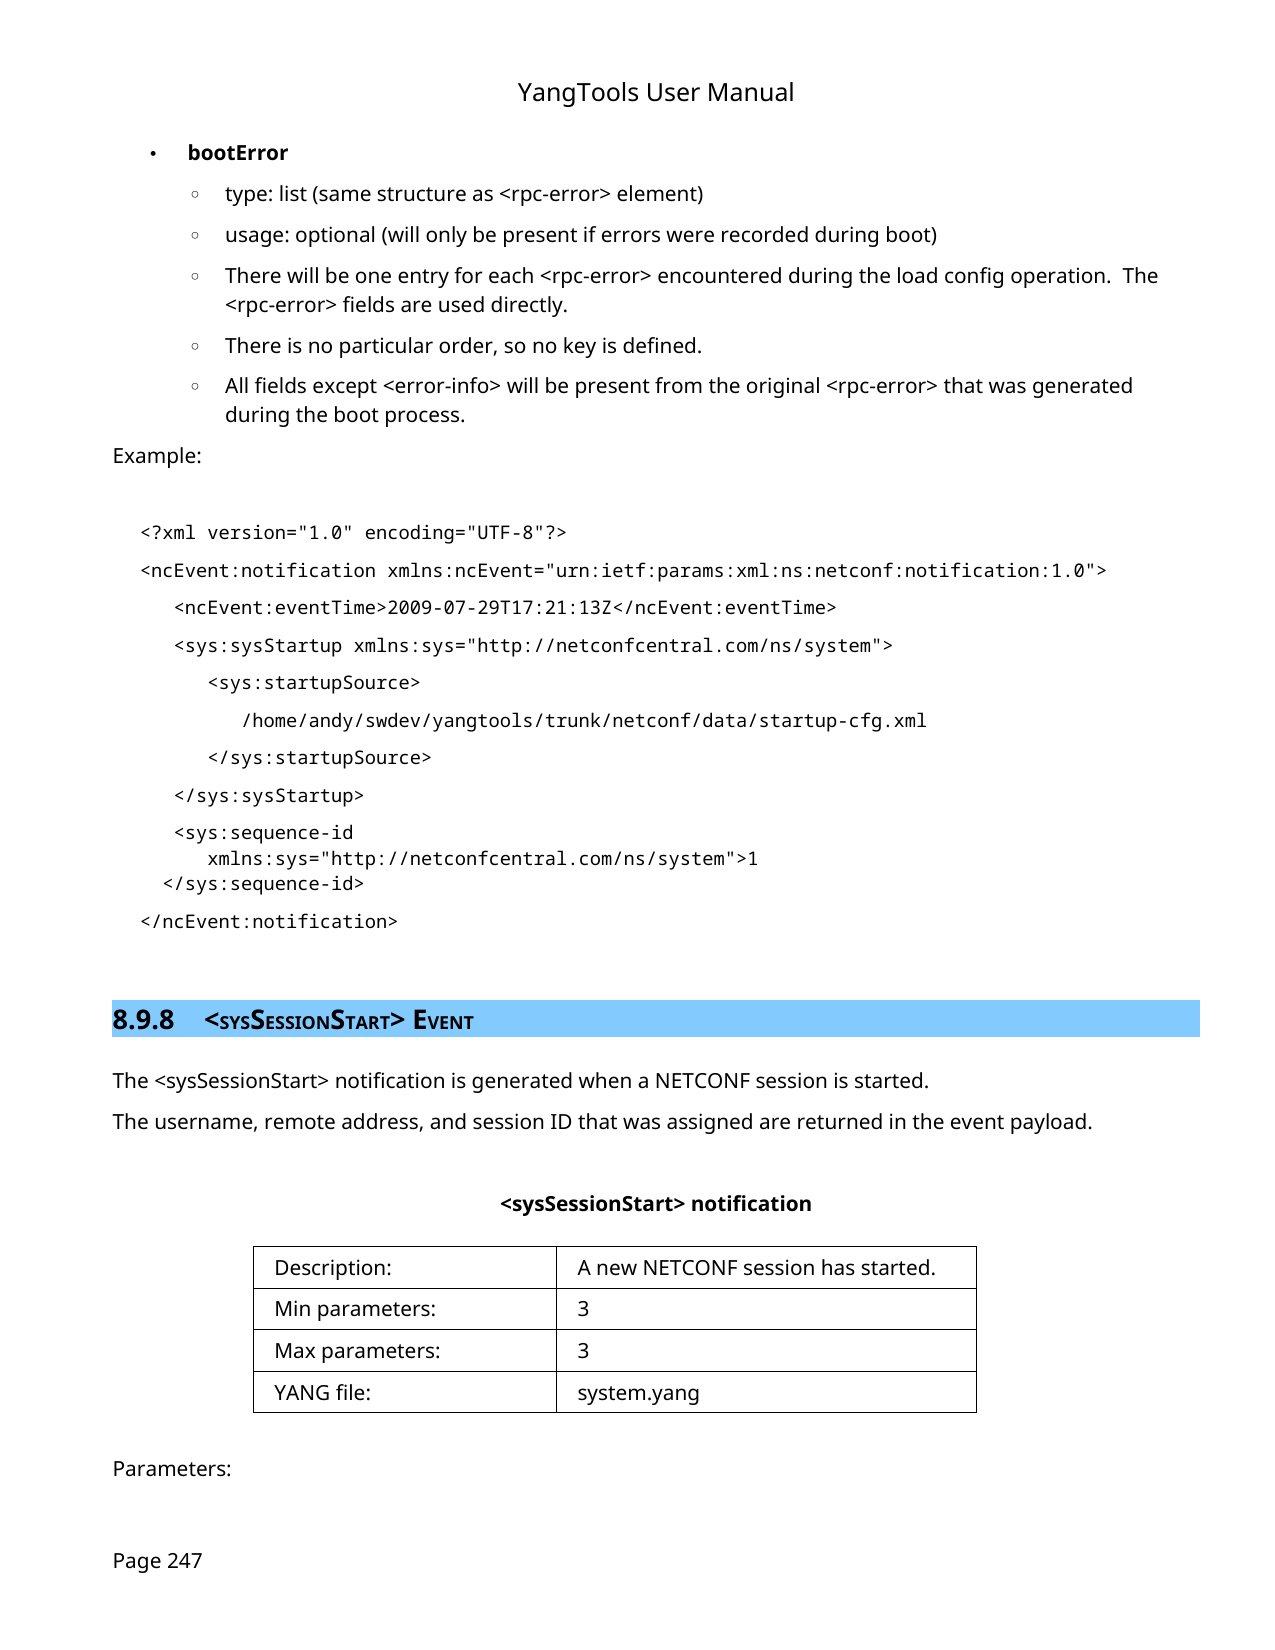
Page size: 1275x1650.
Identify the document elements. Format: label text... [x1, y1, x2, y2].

table_cell 3 [557, 1289, 976, 1329]
table_header Description: [254, 1247, 556, 1287]
subtitle <sysSessionStart> Event [112, 1000, 1200, 1037]
table_header A new NETCONF session has started. [557, 1247, 976, 1287]
subtitle <sysSessionStart> notification [127, 1189, 1185, 1217]
text </ncEvent:notification> [139, 908, 1200, 933]
text <sys:sysStartup xmlns:sys="http://netconfcentral.com/ns/system"> [139, 632, 1200, 657]
list type: list (same structure as <rpc-error> element) [187, 179, 1200, 208]
text The <sysSessionStart> notification is generated when a NETCONF session is started. [112, 1066, 1200, 1095]
list All fields except <error-info> will be present from the original <rpc-error> that was generated during the boot process. [187, 372, 1200, 428]
list bootError [150, 138, 1200, 167]
text <?xml version="1.0" encoding="UTF-8"?> [139, 519, 1200, 545]
text <sys:startupSource> [139, 669, 1200, 695]
table_cell Min parameters: [254, 1289, 556, 1329]
table_cell YANG file: [254, 1372, 556, 1412]
text </sys:sysStartup> [139, 782, 1200, 807]
text <ncEvent:eventTime>2009-07-29T17:21:13Z</ncEvent:eventTime> [139, 594, 1200, 620]
list There will be one entry for each <rpc-error> encountered during the load config operation. The <rpc-error> fields are used directly. [187, 261, 1200, 318]
table_cell system.yang [557, 1372, 976, 1412]
text <sys:sequence-id xmlns:sys="http://netconfcentral.com/ns/system">1 </sys:sequence-id> [139, 819, 1200, 896]
text The username, remote address, and session ID that was assigned are returned in the event payload. [112, 1107, 1200, 1136]
text </sys:startupSource> [139, 744, 1200, 770]
table_cell 3 [557, 1330, 976, 1371]
text <ncEvent:notification xmlns:ncEvent="urn:ietf:params:xml:ns:netconf:notification:1.0"> [139, 557, 1200, 582]
text Parameters: [112, 1454, 1200, 1483]
text Example: [112, 441, 1200, 469]
text /home/andy/swdev/yangtools/trunk/netconf/data/startup-cfg.xml [139, 707, 1200, 732]
list There is no particular order, so no key is defined. [187, 331, 1200, 359]
table_cell Max parameters: [254, 1330, 556, 1371]
list usage: optional (will only be present if errors were recorded during boot) [187, 220, 1200, 249]
